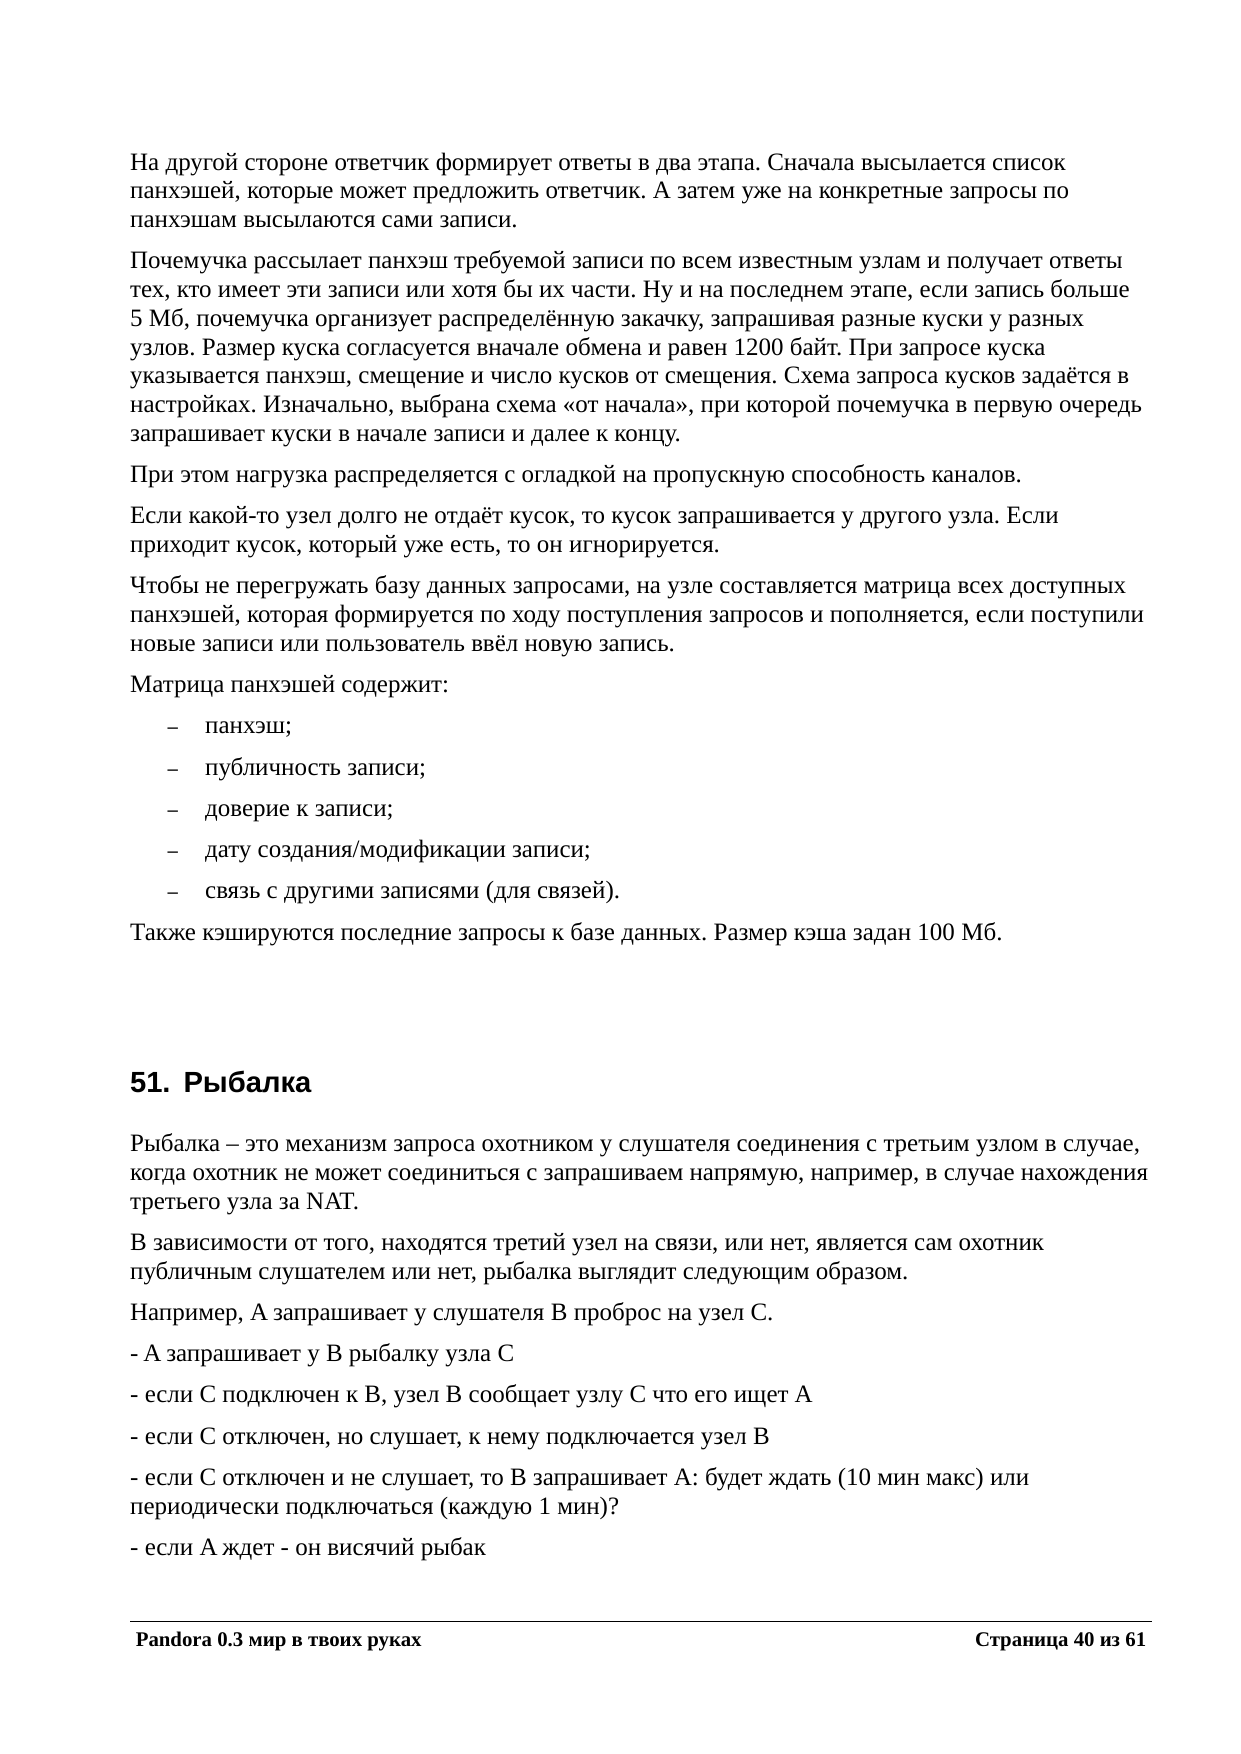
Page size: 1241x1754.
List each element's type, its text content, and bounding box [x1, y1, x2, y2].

text В зависимости от того, находятся третий узел на связи, или нет, является сам охотник публичным слушателем или нет, рыбалка выглядит следующим образом. [130, 1227, 1152, 1284]
list связь с другими записями (для связей). [167, 876, 1152, 904]
list доверие к записи; [167, 793, 1152, 822]
text Матрица панхэшей содержит: [130, 669, 1152, 698]
text Почемучка рассылает панхэш требуемой записи по всем известным узлам и получает ответы тех, кто имеет эти записи или хотя бы их части. Ну и на последнем этапе, если запись больше 5 Мб, почемучка организует распределённую закачку, запрашивая разные куски у разных узлов. Размер куска согласуется вначале обмена и равен 1200 байт. При запросе куска указывается панхэш, смещение и число кусков от смещения. Схема запроса кусков задаётся в настройках. Изначально, выбрана схема «от начала», при которой почемучка в первую очередь запрашивает куски в начале записи и далее к концу. [130, 246, 1152, 447]
text Например, A запрашивает у слушателя B проброс на узел C. [130, 1297, 1152, 1326]
subtitle Рыбалка [130, 1065, 1152, 1098]
list дату создания/модификации записи; [167, 834, 1152, 863]
text - если C отключен, но слушает, к нему подключается узел B [130, 1421, 1152, 1449]
text - если C подключен к B, узел B сообщает узлу C что его ищет A [130, 1379, 1152, 1408]
list публичность записи; [167, 752, 1152, 781]
text Если какой-то узел долго не отдаёт кусок, то кусок запрашивается у другого узла. Если приходит кусок, который уже есть, то он игнорируется. [130, 501, 1152, 558]
text На другой стороне ответчик формирует ответы в два этапа. Сначала высылается список панхэшей, которые может предложить ответчик. А затем уже на конкретные запросы по панхэшам высылаются сами записи. [130, 147, 1152, 233]
list панхэш; [167, 711, 1152, 739]
text Рыбалка – это механизм запроса охотником у слушателя соединения с третьим узлом в случае, когда охотник не может соединиться с запрашиваем напрямую, например, в случае нахождения третьего узла за NAT. [130, 1128, 1152, 1214]
text При этом нагрузка распределяется с огладкой на пропускную способность каналов. [130, 459, 1152, 488]
text Чтобы не перегружать базу данных запросами, на узле составляется матрица всех доступных панхэшей, которая формируется по ходу поступления запросов и пополняется, если поступили новые записи или пользователь ввёл новую запись. [130, 571, 1152, 657]
text - если A ждет - он висячий рыбак [130, 1532, 1152, 1561]
text - A запрашивает у B рыбалку узла C [130, 1338, 1152, 1367]
text - если C отключен и не слушает, то B запрашивает A: будет ждать (10 мин макс) или периодически подключаться (каждую 1 мин)? [130, 1462, 1152, 1519]
text Также кэшируются последние запросы к базе данных. Размер кэша задан 100 Мб. [130, 917, 1152, 946]
